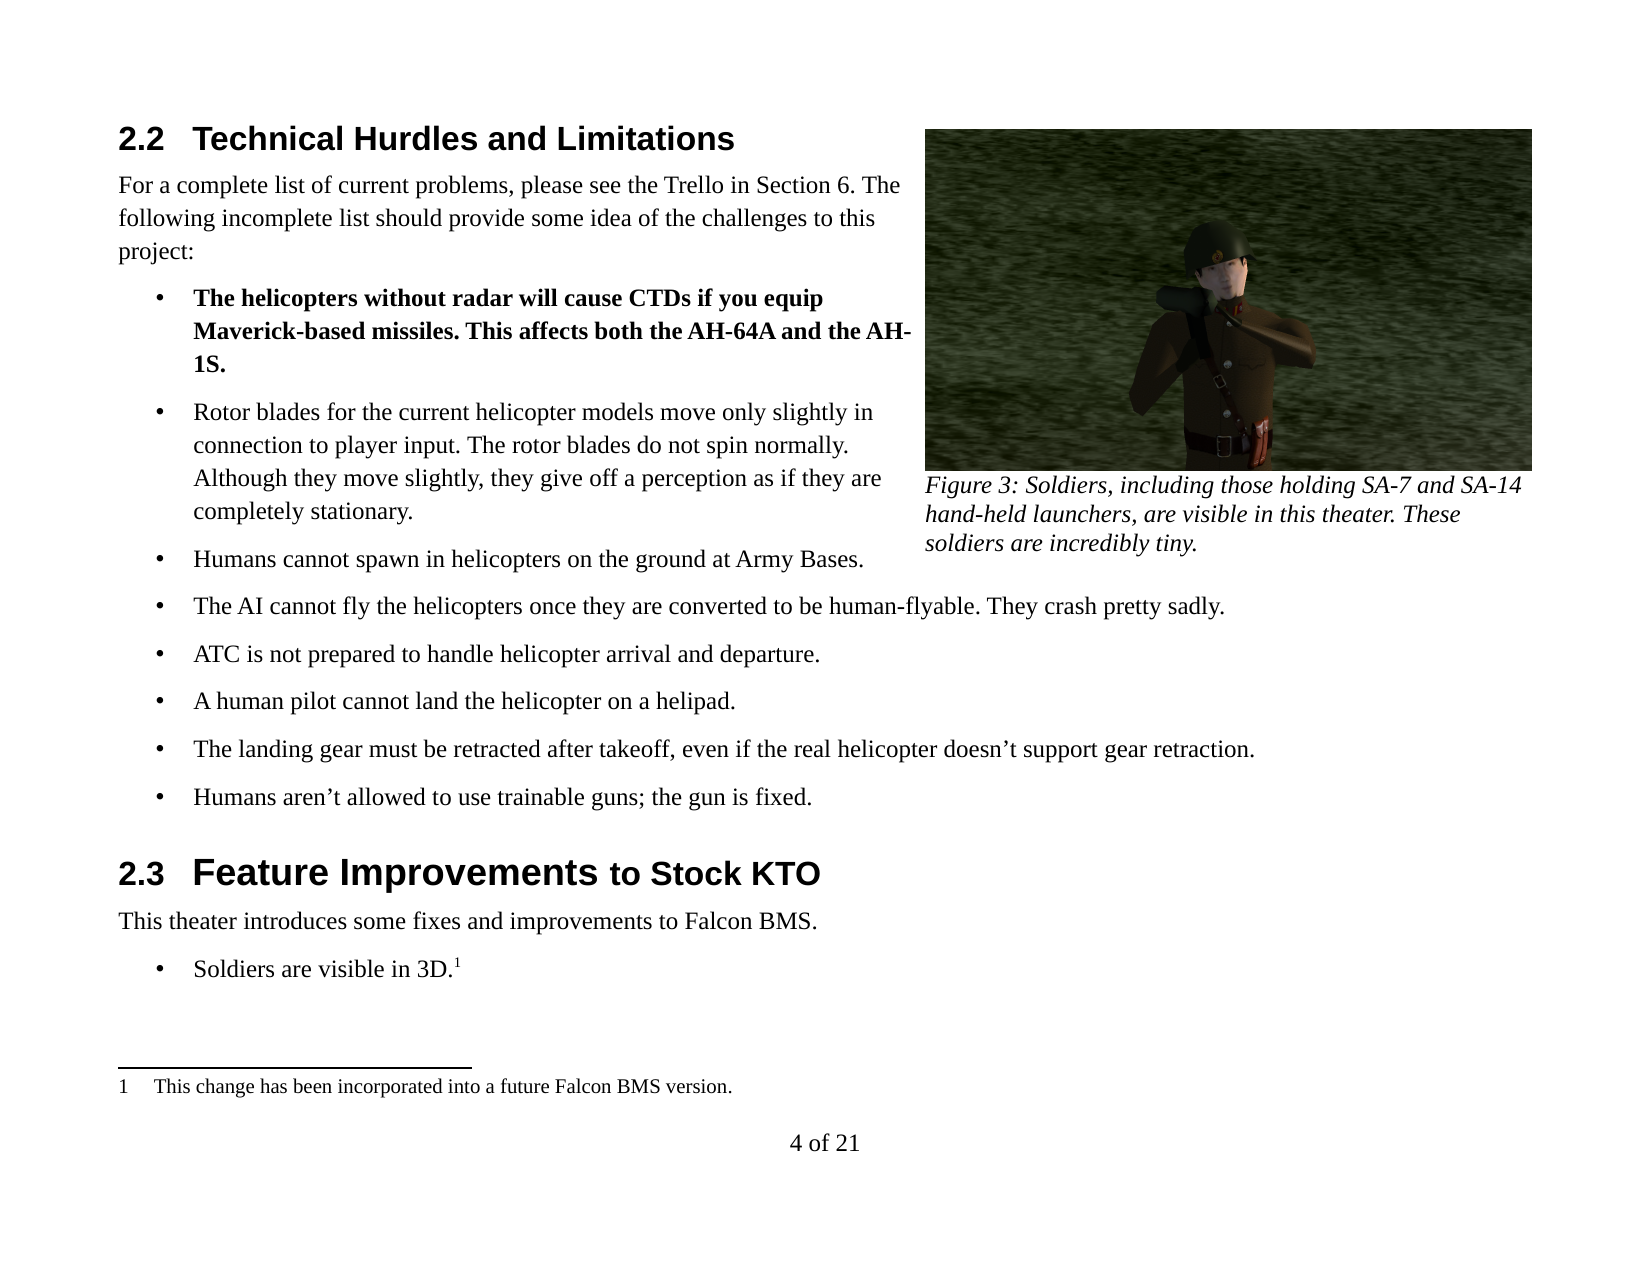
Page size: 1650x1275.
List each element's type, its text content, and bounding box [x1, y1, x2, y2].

list Soldiers are visible in 3D. [156, 954, 1532, 983]
list ATC is not prepared to handle helicopter arrival and departure. [156, 639, 1532, 668]
text For a complete list of current problems, please see the Trello in Section 6. The following incomplete list should provide some idea of the challenges to this project: [118, 170, 925, 264]
list The AI cannot fly the helicopters once they are converted to be human-flyable. They crash pretty sadly. [156, 591, 1532, 620]
list This change has been incorporated into a future Falcon BMS version. [118, 1074, 1532, 1098]
text Figure 3: Soldiers, including those holding SA-7 and SA-14 hand-held launchers, are visible in this theater. These soldiers are incredibly tiny. [925, 471, 1532, 557]
text This theater introduces some fixes and improvements to Falcon BMS. [118, 906, 1532, 935]
picture [925, 129, 1532, 471]
list Rotor blades for the current helicopter models move only slightly in connection to player input. The rotor blades do not spin normally. Although they move slightly, they give off a perception as if they are completely stationary. [156, 397, 925, 525]
list A human pilot cannot land the helicopter on a helipad. [156, 686, 1532, 715]
list Humans aren’t allowed to use trainable guns; the gun is fixed. [156, 782, 1532, 810]
list The landing gear must be retracted after takeoff, even if the real helicopter doesn’t support gear retraction. [156, 734, 1532, 763]
subtitle Feature Improvements to Stock KTO [118, 850, 1532, 894]
list The helicopters without radar will cause CTDs if you equip Maverick-based missiles. This affects both the AH-64A and the AH-1S. [156, 283, 925, 378]
list Humans cannot spawn in helicopters on the ground at Army Bases. [156, 544, 1532, 572]
subtitle Technical Hurdles and Limitations [118, 118, 1532, 157]
